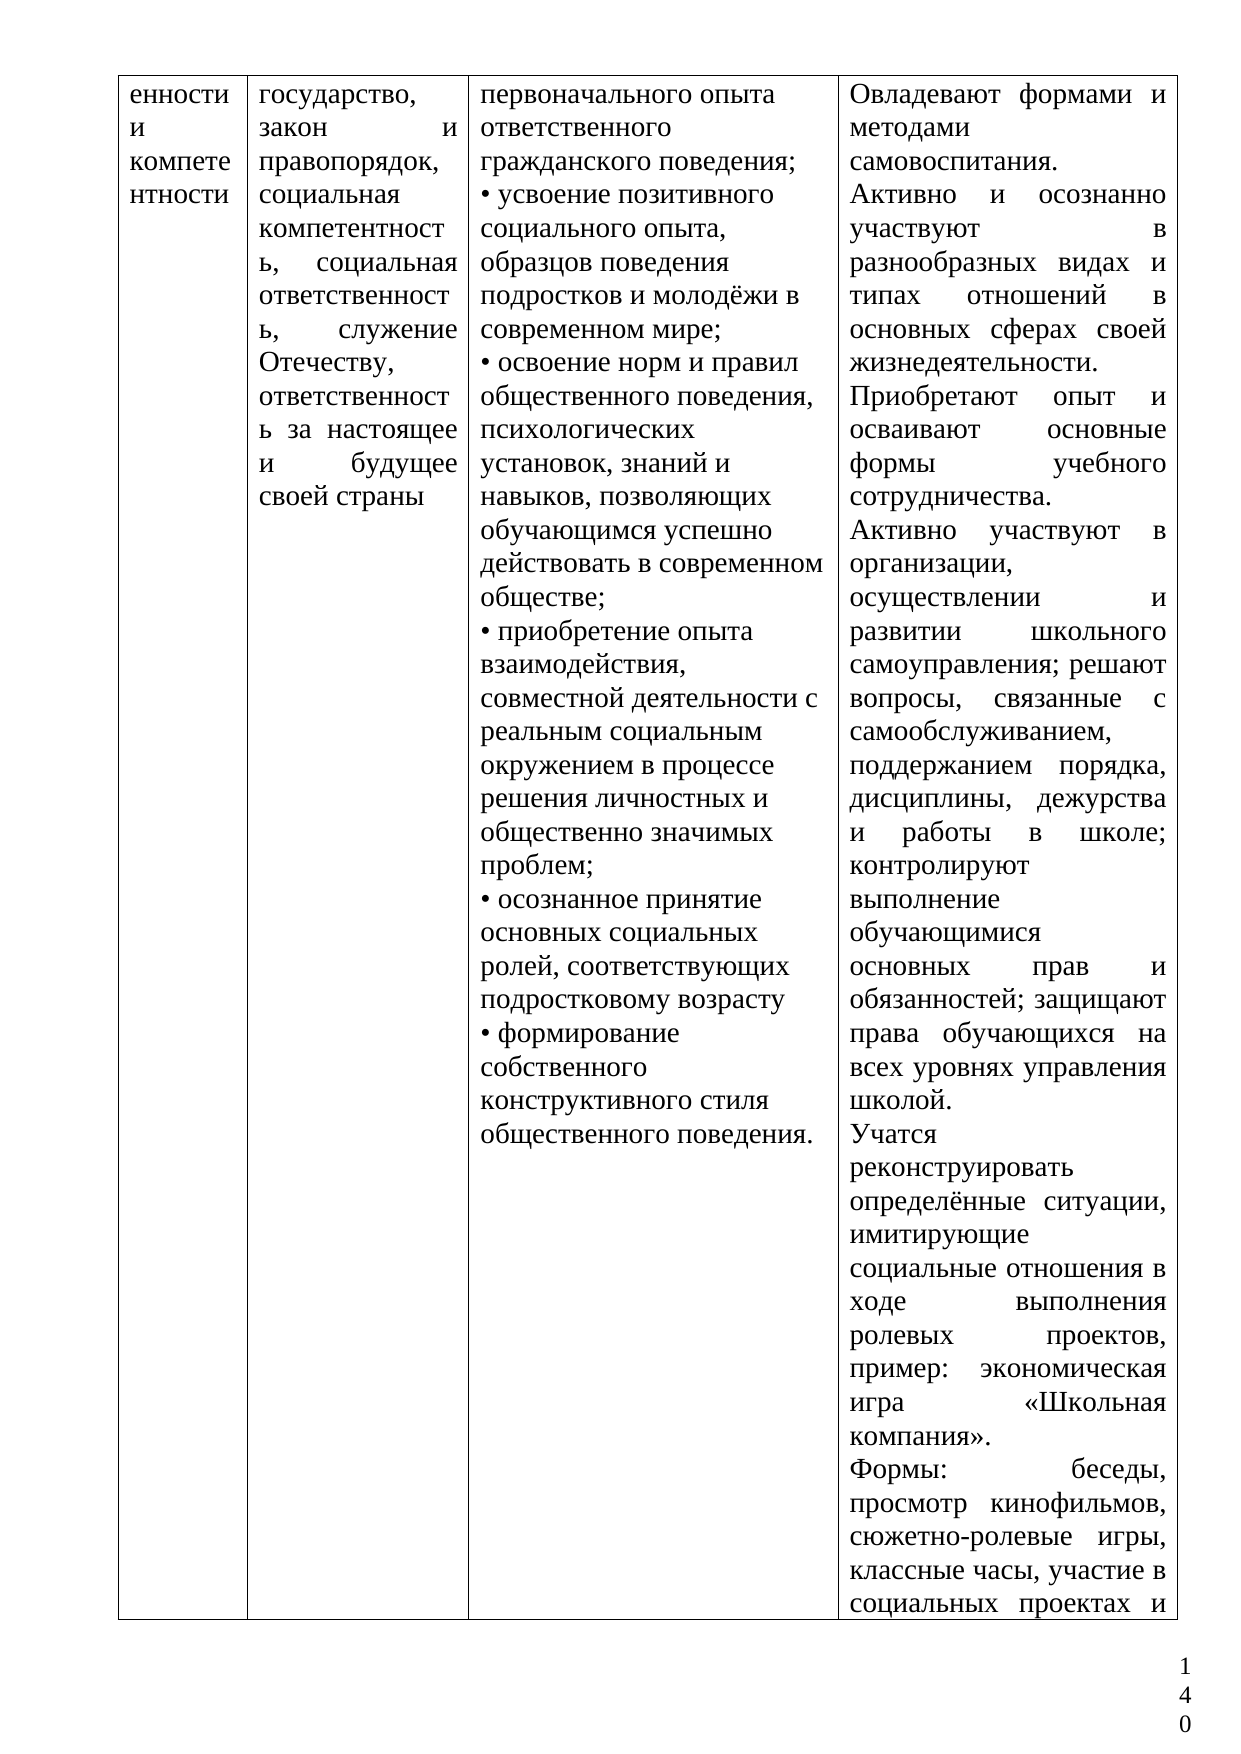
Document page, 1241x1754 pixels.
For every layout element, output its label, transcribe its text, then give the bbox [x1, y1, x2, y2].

table_cell енности и компетентности [119, 76, 247, 1619]
table_cell первоначального опыта ответственного гражданского поведения; • усвоение позитивного социального опыта, образцов поведения подростков и молодёжи в современном мире; • освоение норм и правил общественного поведения, психологических установок, знаний и навыков, позволяющих обучающимся успешно действовать в современном обществе; • приобретение опыта взаимодействия, совместной деятельности с реальным социальным окружением в процессе решения личностных и общественно значимых проблем; • осознанное принятие основных социальных ролей, соответствующих подростковому возрасту • формирование собственного конструктивного стиля общественного поведения. [469, 76, 838, 1619]
table_cell государство, закон и правопорядок, социальная компетентность, социальная ответственность, служение Отечеству, ответственность за настоящее и будущее своей страны [248, 76, 468, 1619]
table_cell Овладевают формами и методами самовоспитания. Активно и осознанно участвуют в разнообразных видах и типах отношений в основных сферах своей жизнедеятельности. Приобретают опыт и осваивают основные формы учебного сотрудничества. Активно участвуют в организации, осуществлении и развитии школьного самоуправления; решают вопросы, связанные с самообслуживанием, поддержанием порядка, дисциплины, дежурства и работы в школе; контролируют выполнение обучающимися основных прав и обязанностей; защищают права обучающихся на всех уровнях управления школой. Учатся реконструировать определённые ситуации, имитирующие социальные отношения в ходе выполнения ролевых проектов, пример: экономическая игра «Школьная компания». Формы: беседы, просмотр кинофильмов, сюжетно-ролевые игры, классные часы, участие в социальных проектах и [839, 76, 1177, 1619]
